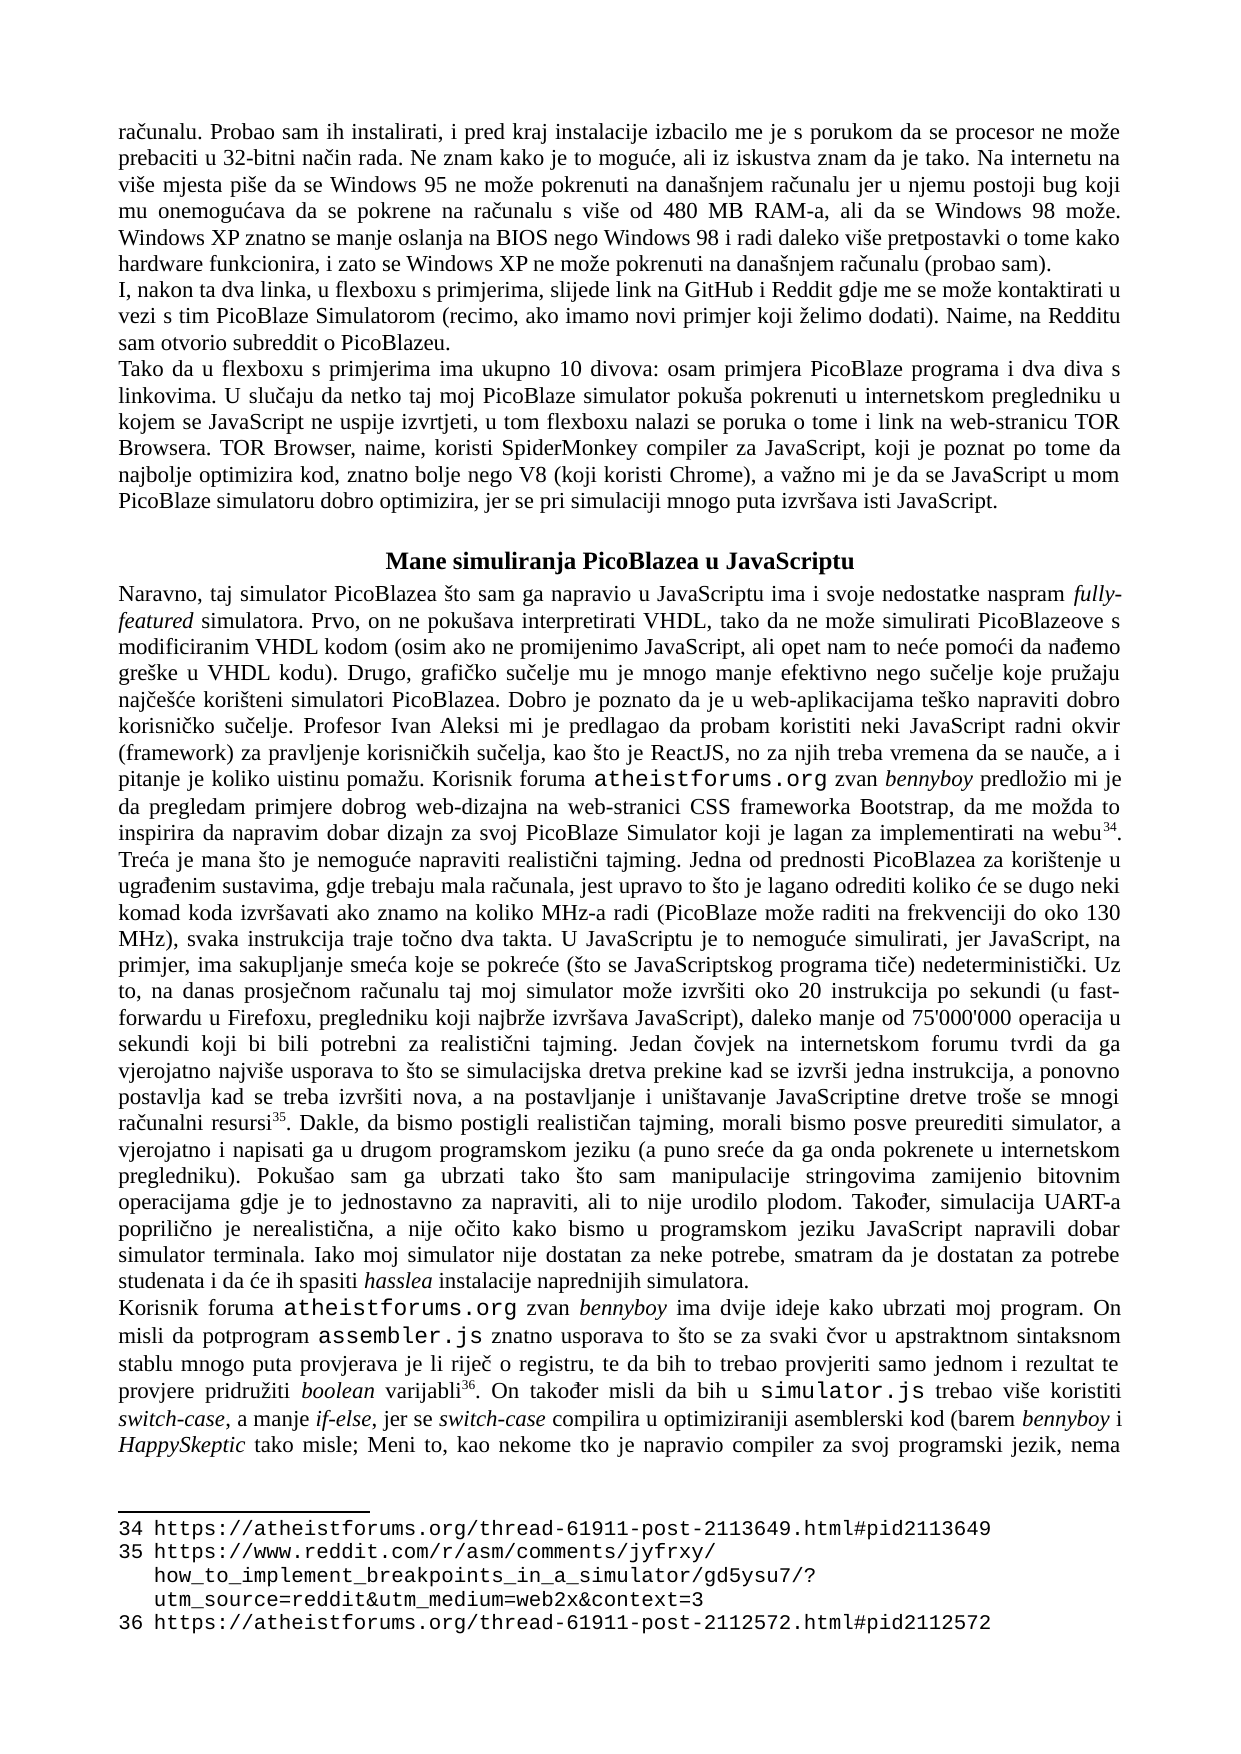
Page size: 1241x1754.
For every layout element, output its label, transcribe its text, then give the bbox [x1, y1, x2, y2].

text Korisnik foruma atheistforums.org zvan bennyboy ima dvije ideje kako ubrzati moj program. On misli da potprogram assembler.js znatno usporava to što se za svaki čvor u apstraktnom sintaksnom stablu mnogo puta provjerava je li riječ o registru, te da bih to trebao provjeriti samo jednom i rezultat te provjere pridružiti boolean varijabli. On također misli da bih u simulator.js trebao više koristiti switch-case, a manje if-else, jer se switch-case compilira u optimiziraniji asemblerski kod (barem bennyboy i HappySkeptic tako misle; Meni to, kao nekome tko je napravio compiler za svoj programski jezik, nema [118, 1294, 1122, 1458]
text Mane simuliranja PicoBlazea u JavaScriptu [118, 546, 1122, 574]
text Naravno, taj simulator PicoBlazea što sam ga napravio u JavaScriptu ima i svoje nedostatke naspram fully-featured simulatora. Prvo, on ne pokušava interpretirati VHDL, tako da ne može simulirati PicoBlazeove s modificiranim VHDL kodom (osim ako ne promijenimo JavaScript, ali opet nam to neće pomoći da nađemo greške u VHDL kodu). Drugo, grafičko sučelje mu je mnogo manje efektivno nego sučelje koje pružaju najčešće korišteni simulatori PicoBlazea. Dobro je poznato da je u web-aplikacijama teško napraviti dobro korisničko sučelje. Profesor Ivan Aleksi mi je predlagao da probam koristiti neki JavaScript radni okvir (framework) za pravljenje korisničkih sučelja, kao što je ReactJS, no za njih treba vremena da se nauče, a i pitanje je koliko uistinu pomažu. Korisnik foruma atheistforums.org zvan bennyboy predložio mi je da pregledam primjere dobrog web-dizajna na web-stranici CSS frameworka Bootstrap, da me možda to inspirira da napravim dobar dizajn za svoj PicoBlaze Simulator koji je lagan za implementirati na webu. Treća je mana što je nemoguće napraviti realistični tajming. Jedna od prednosti PicoBlazea za korištenje u ugrađenim sustavima, gdje trebaju mala računala, jest upravo to što je lagano odrediti koliko će se dugo neki komad koda izvršavati ako znamo na koliko MHz-a radi (PicoBlaze može raditi na frekvenciji do oko 130 MHz), svaka instrukcija traje točno dva takta. U JavaScriptu je to nemoguće simulirati, jer JavaScript, na primjer, ima sakupljanje smeća koje se pokreće (što se JavaScriptskog programa tiče) nedeterministički. Uz to, na danas prosječnom računalu taj moj simulator može izvršiti oko 20 instrukcija po sekundi (u fast-forwardu u Firefoxu, pregledniku koji najbrže izvršava JavaScript), daleko manje od 75'000'000 operacija u sekundi koji bi bili potrebni za realistični tajming. Jedan čovjek na internetskom forumu tvrdi da ga vjerojatno najviše usporava to što se simulacijska dretva prekine kad se izvrši jedna instrukcija, a ponovno postavlja kad se treba izvršiti nova, a na postavljanje i uništavanje JavaScriptine dretve troše se mnogi računalni resursi. Dakle, da bismo postigli realističan tajming, morali bismo posve preurediti simulator, a vjerojatno i napisati ga u drugom programskom jeziku (a puno sreće da ga onda pokrenete u internetskom pregledniku). Pokušao sam ga ubrzati tako što sam manipulacije stringovima zamijenio bitovnim operacijama gdje je to jednostavno za napraviti, ali to nije urodilo plodom. Također, simulacija UART-a poprilično je nerealistična, a nije očito kako bismo u programskom jeziku JavaScript napravili dobar simulator terminala. Iako moj simulator nije dostatan za neke potrebe, smatram da je dostatan za potrebe studenata i da će ih spasiti hasslea instalacije naprednijih simulatora. [118, 580, 1122, 1294]
text https://www.reddit.com/r/asm/comments/jyfrxy/how_to_implement_breakpoints_in_a_simulator/gd5ysu7/?utm_source=reddit&utm_medium=web2x&context=3 [118, 1541, 1122, 1612]
text https://atheistforums.org/thread-61911-post-2113649.html#pid2113649 [118, 1518, 1122, 1541]
text računalu. Probao sam ih instalirati, i pred kraj instalacije izbacilo me je s porukom da se procesor ne može prebaciti u 32-bitni način rada. Ne znam kako je to moguće, ali iz iskustva znam da je tako. Na internetu na više mjesta piše da se Windows 95 ne može pokrenuti na današnjem računalu jer u njemu postoji bug koji mu onemogućava da se pokrene na računalu s više od 480 MB RAM-a, ali da se Windows 98 može. Windows XP znatno se manje oslanja na BIOS nego Windows 98 i radi daleko više pretpostavki o tome kako hardware funkcionira, i zato se Windows XP ne može pokrenuti na današnjem računalu (probao sam). [118, 118, 1122, 276]
text I, nakon ta dva linka, u flexboxu s primjerima, slijede link na GitHub i Reddit gdje me se može kontaktirati u vezi s tim PicoBlaze Simulatorom (recimo, ako imamo novi primjer koji želimo dodati). Naime, na Redditu sam otvorio subreddit o PicoBlazeu. [118, 276, 1122, 355]
text Tako da u flexboxu s primjerima ima ukupno 10 divova: osam primjera PicoBlaze programa i dva diva s linkovima. U slučaju da netko taj moj PicoBlaze simulator pokuša pokrenuti u internetskom pregledniku u kojem se JavaScript ne uspije izvrtjeti, u tom flexboxu nalazi se poruka o tome i link na web-stranicu TOR Browsera. TOR Browser, naime, koristi SpiderMonkey compiler za JavaScript, koji je poznat po tome da najbolje optimizira kod, znatno bolje nego V8 (koji koristi Chrome), a važno mi je da se JavaScript u mom PicoBlaze simulatoru dobro optimizira, jer se pri simulaciji mnogo puta izvršava isti JavaScript. [118, 355, 1122, 513]
text https://atheistforums.org/thread-61911-post-2112572.html#pid2112572 [118, 1612, 1122, 1636]
